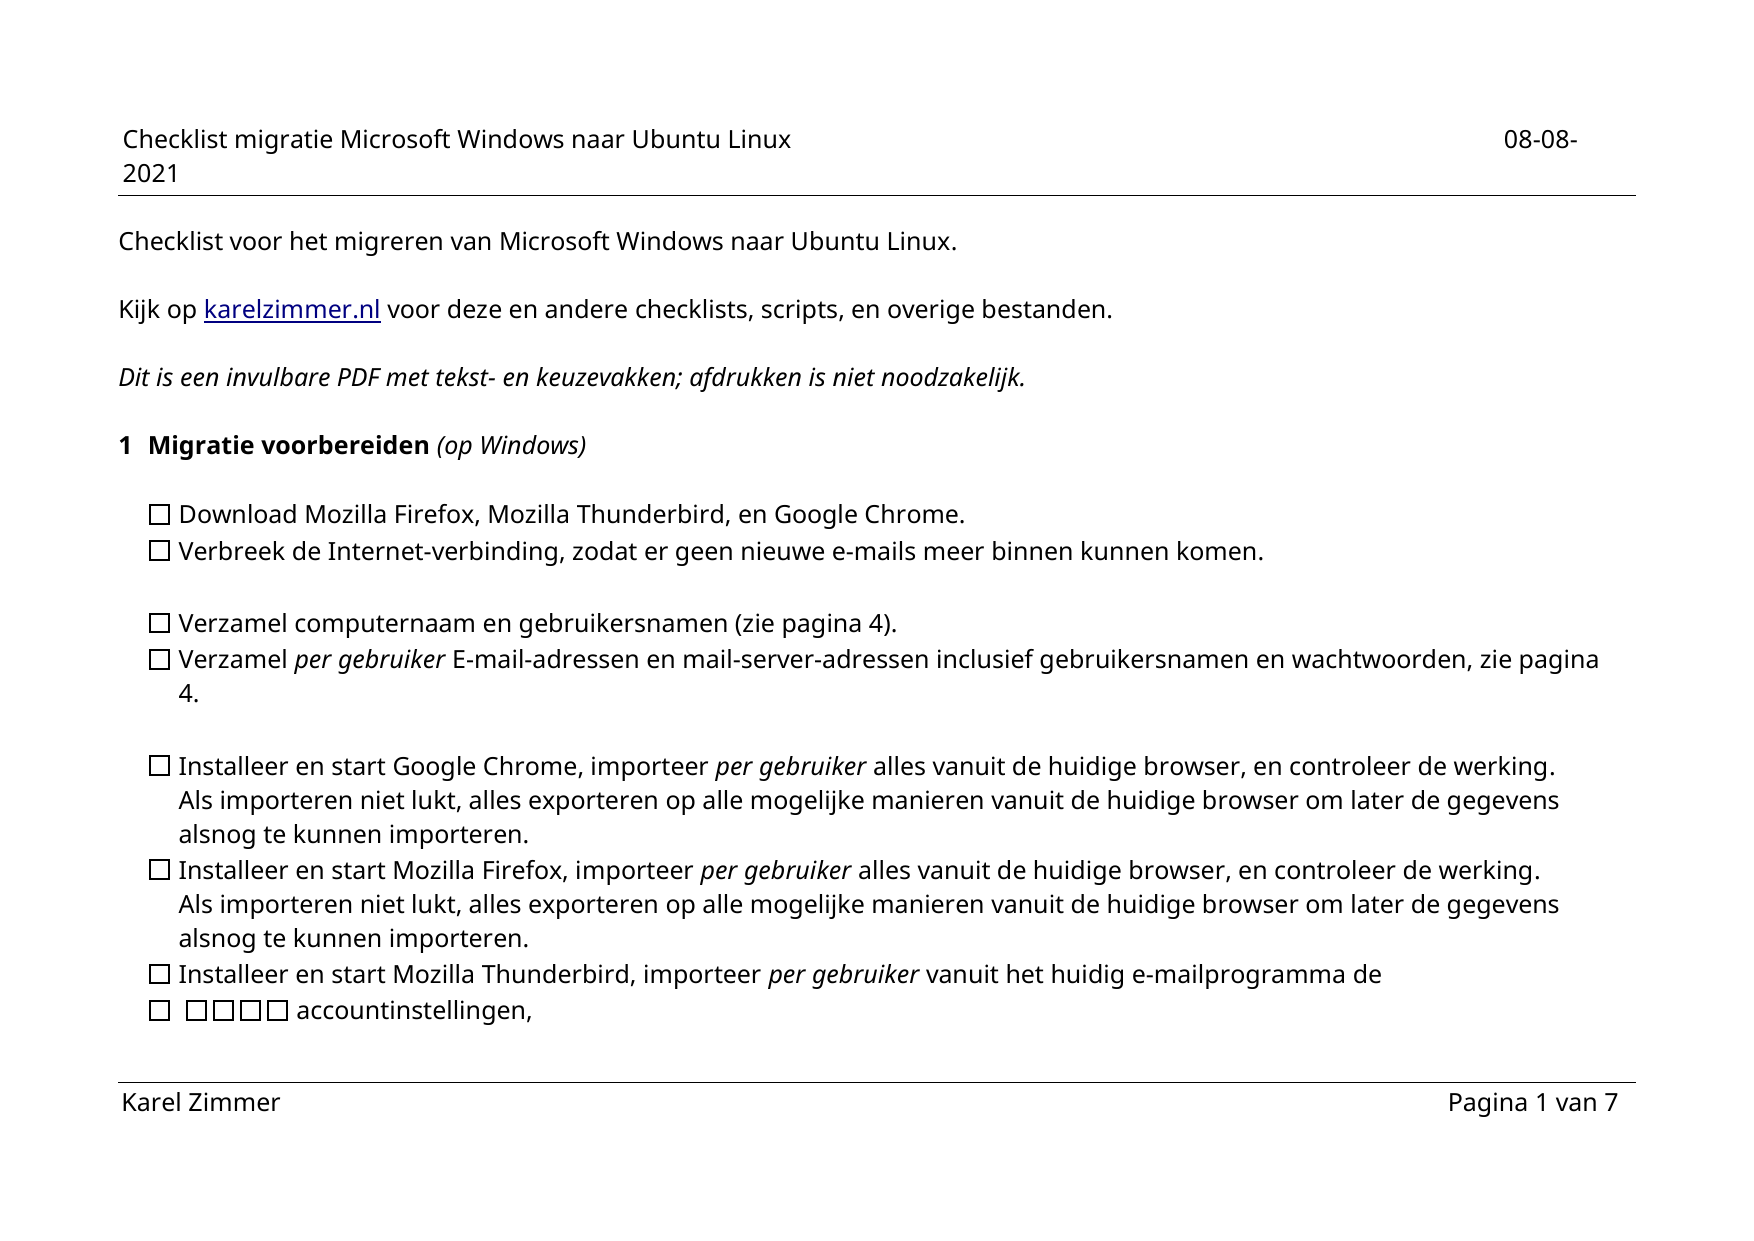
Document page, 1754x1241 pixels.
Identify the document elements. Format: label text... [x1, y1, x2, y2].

text Dit is een invulbare PDF met tekst- en keuzevakken; afdrukken is niet noodzakelijk. [118, 360, 1636, 394]
table_cell [141, 852, 177, 956]
text Kijk op karelzimmer.nl voor deze en andere checklists, scripts, en overige bestanden. [118, 292, 1636, 326]
table_cell [141, 641, 177, 711]
table_cell [141, 532, 177, 568]
table_cell Verzamel computernaam en gebruikersnamen (zie pagina 4). [177, 605, 1617, 641]
table_cell accountinstellingen, [177, 992, 1617, 1028]
table_cell Installeer en start Mozilla Thunderbird, importeer per gebruiker vanuit het huidig e-mailprogramma de [177, 956, 1617, 992]
table_cell [177, 711, 1617, 747]
table_header Download Mozilla Firefox, Mozilla Thunderbird, en Google Chrome. [177, 496, 1617, 532]
table_cell [177, 569, 1617, 605]
table_cell Installeer en start Google Chrome, importeer per gebruiker alles vanuit de huidige browser, en controleer de werking. Als importeren niet lukt, alles exporteren op alle mogelijke manieren vanuit de huidige browser om later de gegevens alsnog te kunnen importeren. [177, 748, 1617, 852]
table_cell [141, 956, 177, 992]
table_header [141, 496, 177, 532]
table_cell Installeer en start Mozilla Firefox, importeer per gebruiker alles vanuit de huidige browser, en controleer de werking. Als importeren niet lukt, alles exporteren op alle mogelijke manieren vanuit de huidige browser om later de gegevens alsnog te kunnen importeren. [177, 852, 1617, 956]
table_cell [141, 711, 177, 747]
table_cell Verbreek de Internet-verbinding, zodat er geen nieuwe e-mails meer binnen kunnen komen. [177, 532, 1617, 568]
table_cell [141, 992, 177, 1028]
table_cell [141, 748, 177, 852]
table_cell Verzamel per gebruiker E-mail-adressen en mail-server-adressen inclusief gebruikersnamen en wachtwoorden, zie pagina 4. [177, 641, 1617, 711]
table_cell [141, 605, 177, 641]
text Checklist voor het migreren van Microsoft Windows naar Ubuntu Linux. [118, 224, 1636, 258]
table_cell [141, 569, 177, 605]
list Migratie voorbereiden (op Windows) [118, 428, 1636, 462]
